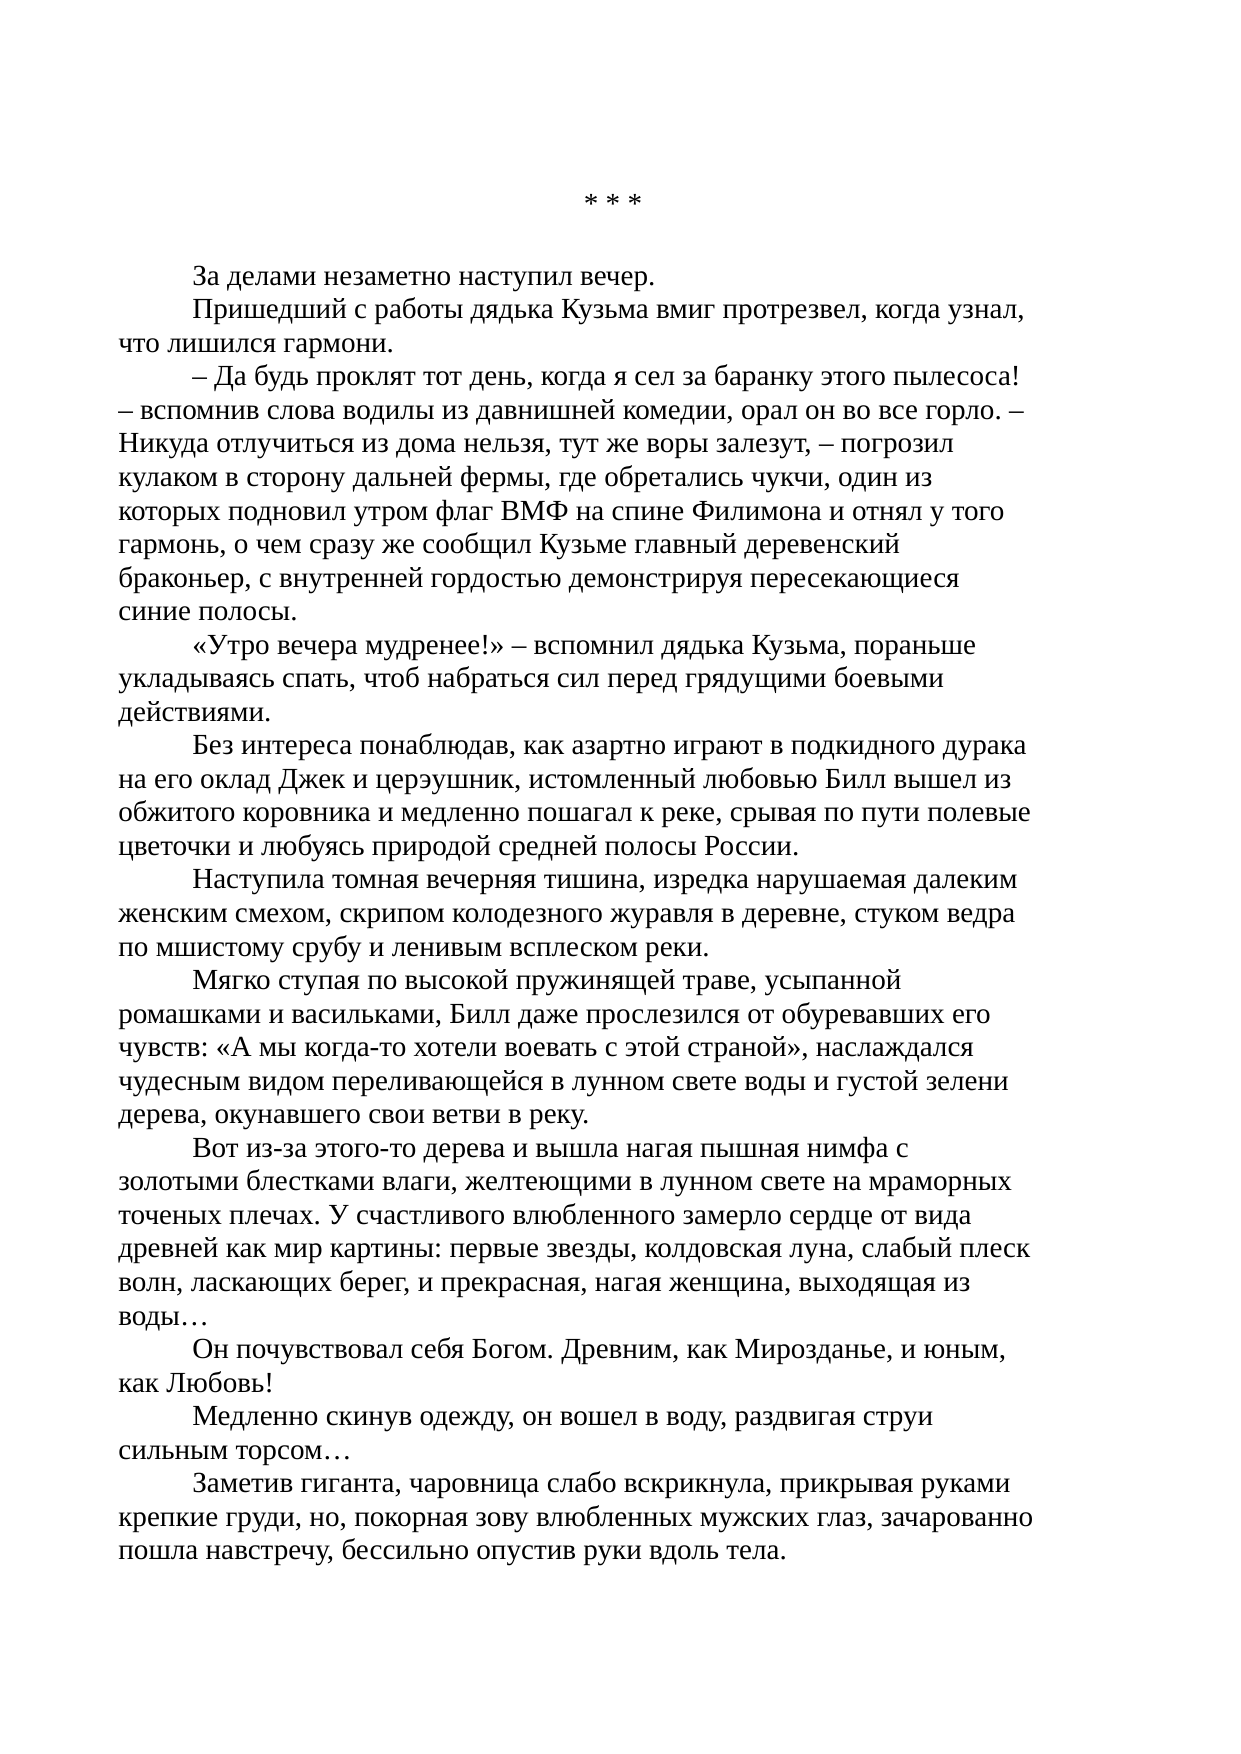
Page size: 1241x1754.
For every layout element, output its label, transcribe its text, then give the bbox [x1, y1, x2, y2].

text – Да будь проклят тот день, когда я сел за баранку этого пылесоса! – вспомнив слова водилы из давнишней комедии, орал он во все горло. – Никуда отлучиться из дома нельзя, тут же воры залезут, – погрозил кулаком в сторону дальней фермы, где обретались чукчи, один из которых подновил утром флаг ВМФ на спине Филимона и отнял у того гармонь, о чем сразу же сообщил Кузьме главный деревенский браконьер, с внутренней гордостью демонстрируя пересекающиеся синие полосы. [118, 358, 1033, 627]
text Вот из-за этого-то дерева и вышла нагая пышная нимфа с золотыми блестками влаги, желтеющими в лунном свете на мраморных точеных плечах. У счастливого влюбленного замерло сердце от вида древней как мир картины: первые звезды, колдовская луна, слабый плеск волн, ласкающих берег, и прекрасная, нагая женщина, выходящая из воды… [118, 1130, 1033, 1331]
text Пришедший с работы дядька Кузьма вмиг протрезвел, когда узнал, что лишился гармони. [118, 291, 1033, 358]
text «Утро вечера мудренее!» – вспомнил дядька Кузьма, пораньше укладываясь спать, чтоб набраться сил перед грядущими боевыми действиями. [118, 627, 1033, 727]
text Он почувствовал себя Богом. Древним, как Мирозданье, и юным, как Любовь! [118, 1331, 1033, 1398]
text За делами незаметно наступил вечер. [118, 258, 1033, 291]
text Мягко ступая по высокой пружинящей траве, усыпанной ромашками и васильками, Билл даже прослезился от обуревавших его чувств: «А мы когда-то хотели воевать с этой страной», наслаждался чудесным видом переливающейся в лунном свете воды и густой зелени дерева, окунавшего свои ветви в реку. [118, 962, 1033, 1130]
text Без интереса понаблюдав, как азартно играют в подкидного дурака на его оклад Джек и церэушник, истомленный любовью Билл вышел из обжитого коровника и медленно пошагал к реке, срывая по пути полевые цветочки и любуясь природой средней полосы России. [118, 727, 1033, 862]
text Медленно скинув одежду, он вошел в воду, раздвигая струи сильным торсом… [118, 1398, 1033, 1465]
text Наступила томная вечерняя тишина, изредка нарушаемая далеким женским смехом, скрипом колодезного журавля в деревне, стуком ведра по мшистому срубу и ленивым всплеском реки. [118, 862, 1033, 962]
subtitle * * * [118, 186, 1033, 219]
text Заметив гиганта, чаровница слабо вскрикнула, прикрывая руками крепкие груди, но, покорная зову влюбленных мужских глаз, зачарованно пошла навстречу, бессильно опустив руки вдоль тела. [118, 1465, 1033, 1566]
